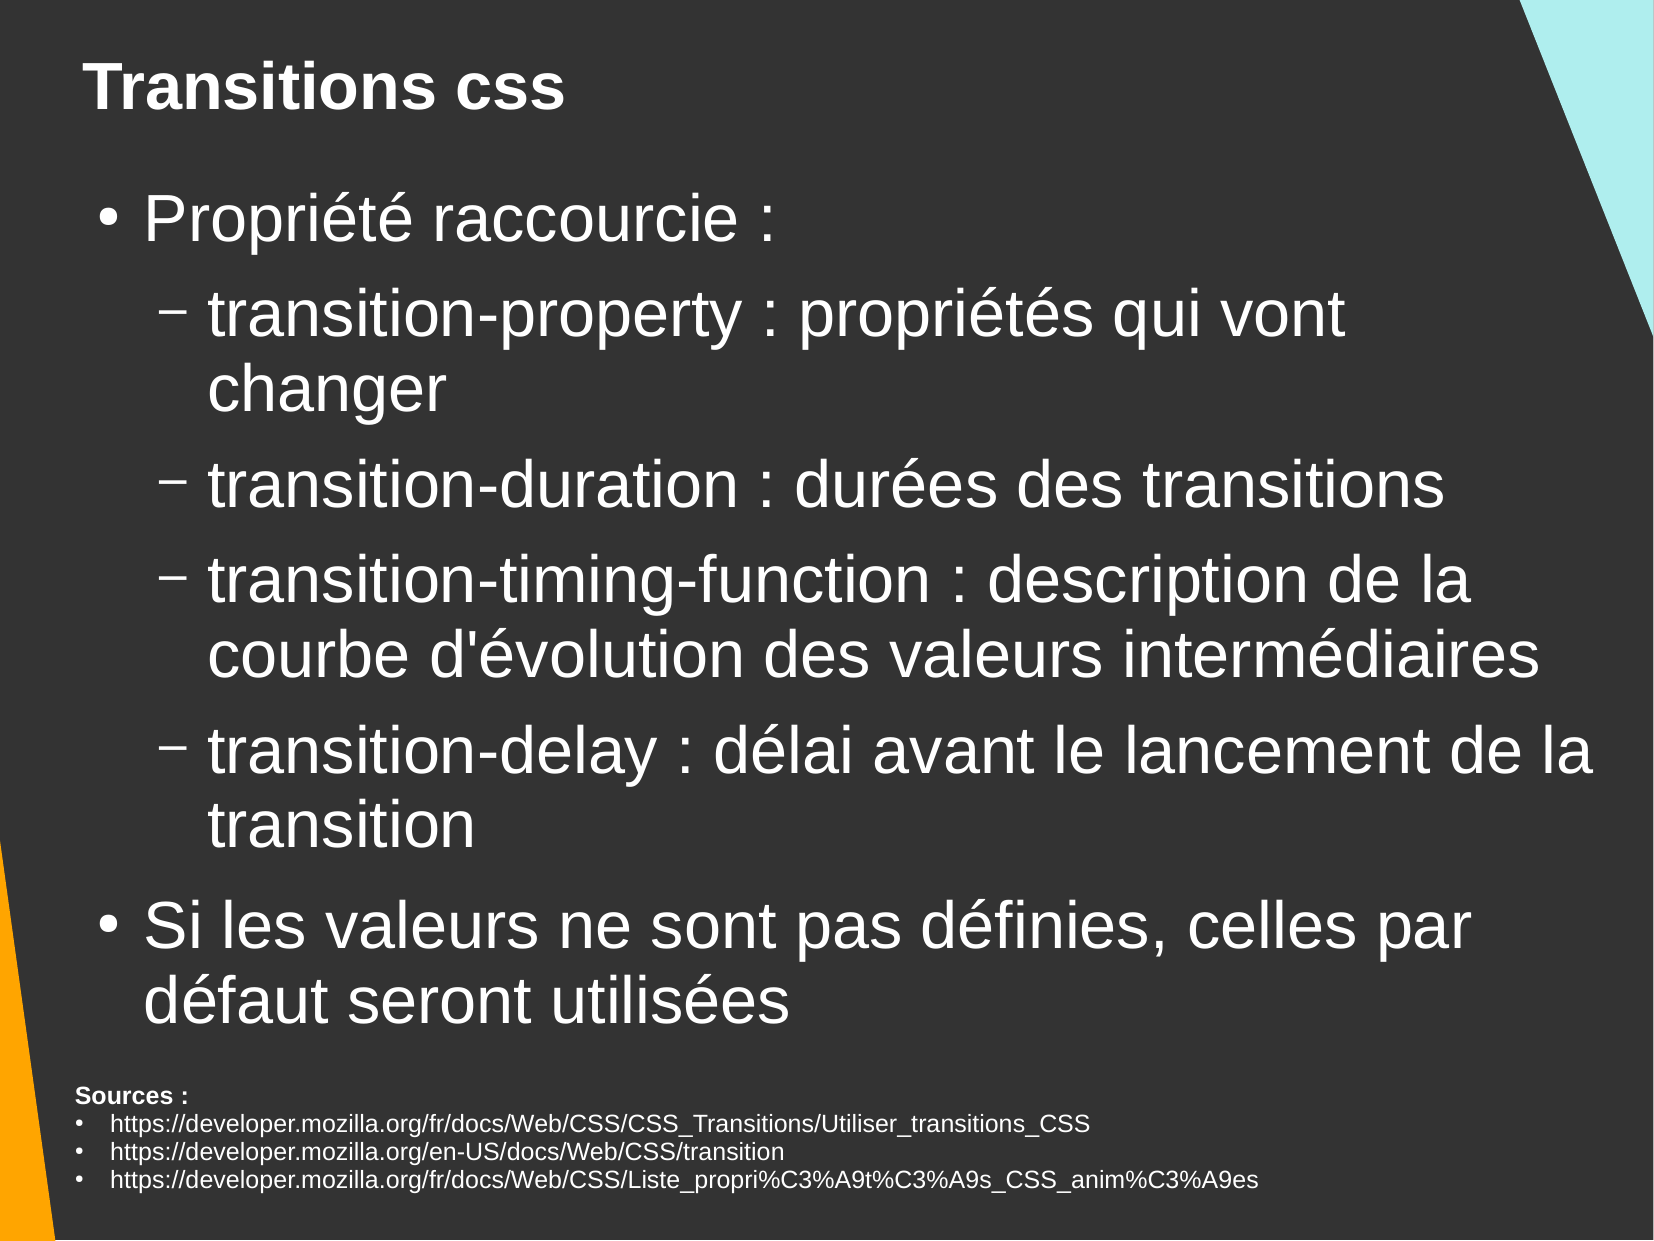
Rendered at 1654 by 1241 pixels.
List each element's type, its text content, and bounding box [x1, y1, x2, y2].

text_box Sources : https://developer.mozilla.org/fr/docs/Web/CSS/CSS_Transitions/Utiliser_transitions_CSS https://developer.mozilla.org/en-US/docs/Web/CSS/transition https://developer.mozilla.org/fr/docs/Web/CSS/Liste_propri%C3%A9t%C3%A9s_CSS_anim%C3%A9es [60, 1074, 1546, 1241]
text_box [1519, 0, 1654, 339]
list Propriété raccourcie : transition-property : propriétés qui vont changer transition-duration : durées des transitions transition-timing-function : description de la courbe d'évolution des valeurs intermédiaires transition-delay : délai avant le lancement de la transition Si les valeurs ne sont pas définies, celles par défaut seront utilisées [80, 180, 1605, 1040]
title Transitions css [82, 49, 1571, 152]
text_box [0, 840, 56, 1241]
